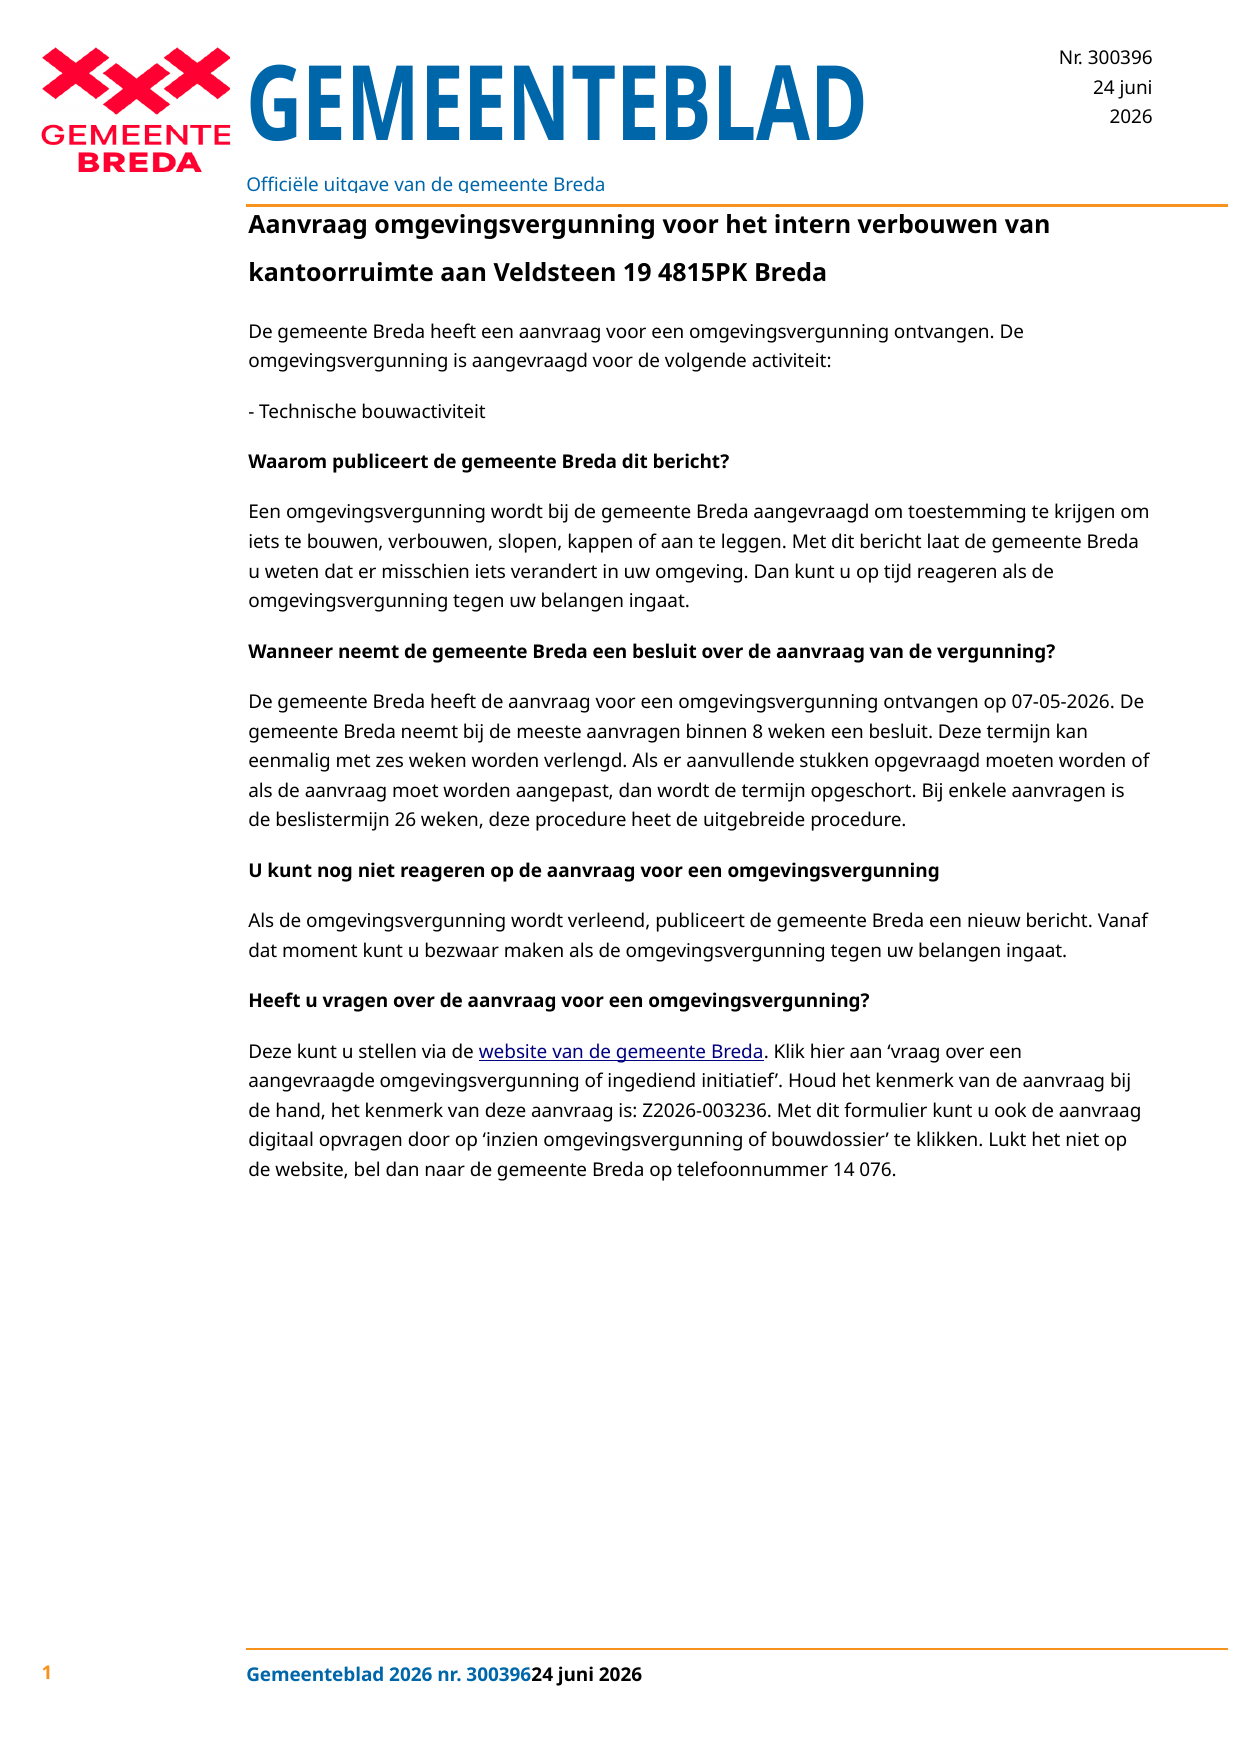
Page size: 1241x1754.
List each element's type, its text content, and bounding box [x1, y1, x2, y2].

text Deze kunt u stellen via de website van de gemeente Breda. Klik hier aan ‘vraag over een aangevraagde omgevingsvergunning of ingediend initiatief’. Houd het kenmerk van de aanvraag bij de hand, het kenmerk van deze aanvraag is: Z2026-003236. Met dit formulier kunt u ook de aanvraag digitaal opvragen door op ‘inzien omgevingsvergunning of bouwdossier’ te klikken. Lukt het niet op de website, bel dan naar de gemeente Breda op telefoonnummer 14 076. [248, 1038, 1152, 1182]
text Heeft u vragen over de aanvraag voor een omgevingsvergunning? [248, 987, 1152, 1013]
text Een omgevingsvergunning wordt bij de gemeente Breda aangevraagd om toestemming te krijgen om iets te bouwen, verbouwen, slopen, kappen of aan te leggen. Met dit bericht laat de gemeente Breda u weten dat er misschien iets verandert in uw omgeving. Dan kunt u op tijd reageren als de omgevingsvergunning tegen uw belangen ingaat. [248, 499, 1152, 613]
text Aanvraag omgevingsvergunning voor het intern verbouwen van kantoorruimte aan Veldsteen 19 4815PK Breda [248, 207, 1152, 288]
text De gemeente Breda heeft de aanvraag voor een omgevingsvergunning ontvangen op 07-05-2026. De gemeente Breda neemt bij de meeste aanvragen binnen 8 weken een besluit. Deze termijn kan eenmalig met zes weken worden verlengd. Als er aanvullende stukken opgevraagd moeten worden of als de aanvraag moet worden aangepast, dan wordt de termijn opgeschort. Bij enkele aanvragen is de beslistermijn 26 weken, deze procedure heet de uitgebreide procedure. [248, 688, 1152, 832]
text Als de omgevingsvergunning wordt verleend, publiceert de gemeente Breda een nieuw bericht. Vanaf dat moment kunt u bezwaar maken als de omgevingsvergunning tegen uw belangen ingaat. [248, 907, 1152, 963]
text U kunt nog niet reageren op de aanvraag voor een omgevingsvergunning [248, 857, 1152, 883]
picture [41, 47, 231, 172]
text De gemeente Breda heeft een aanvraag voor een omgevingsvergunning ontvangen. De omgevingsvergunning is aangevraagd voor de volgende activiteit: [248, 318, 1152, 373]
text Waarom publiceert de gemeente Breda dit bericht? [248, 448, 1152, 474]
text - Technische bouwactiviteit [248, 398, 1152, 424]
text Wanneer neemt de gemeente Breda een besluit over de aanvraag van de vergunning? [248, 638, 1152, 664]
